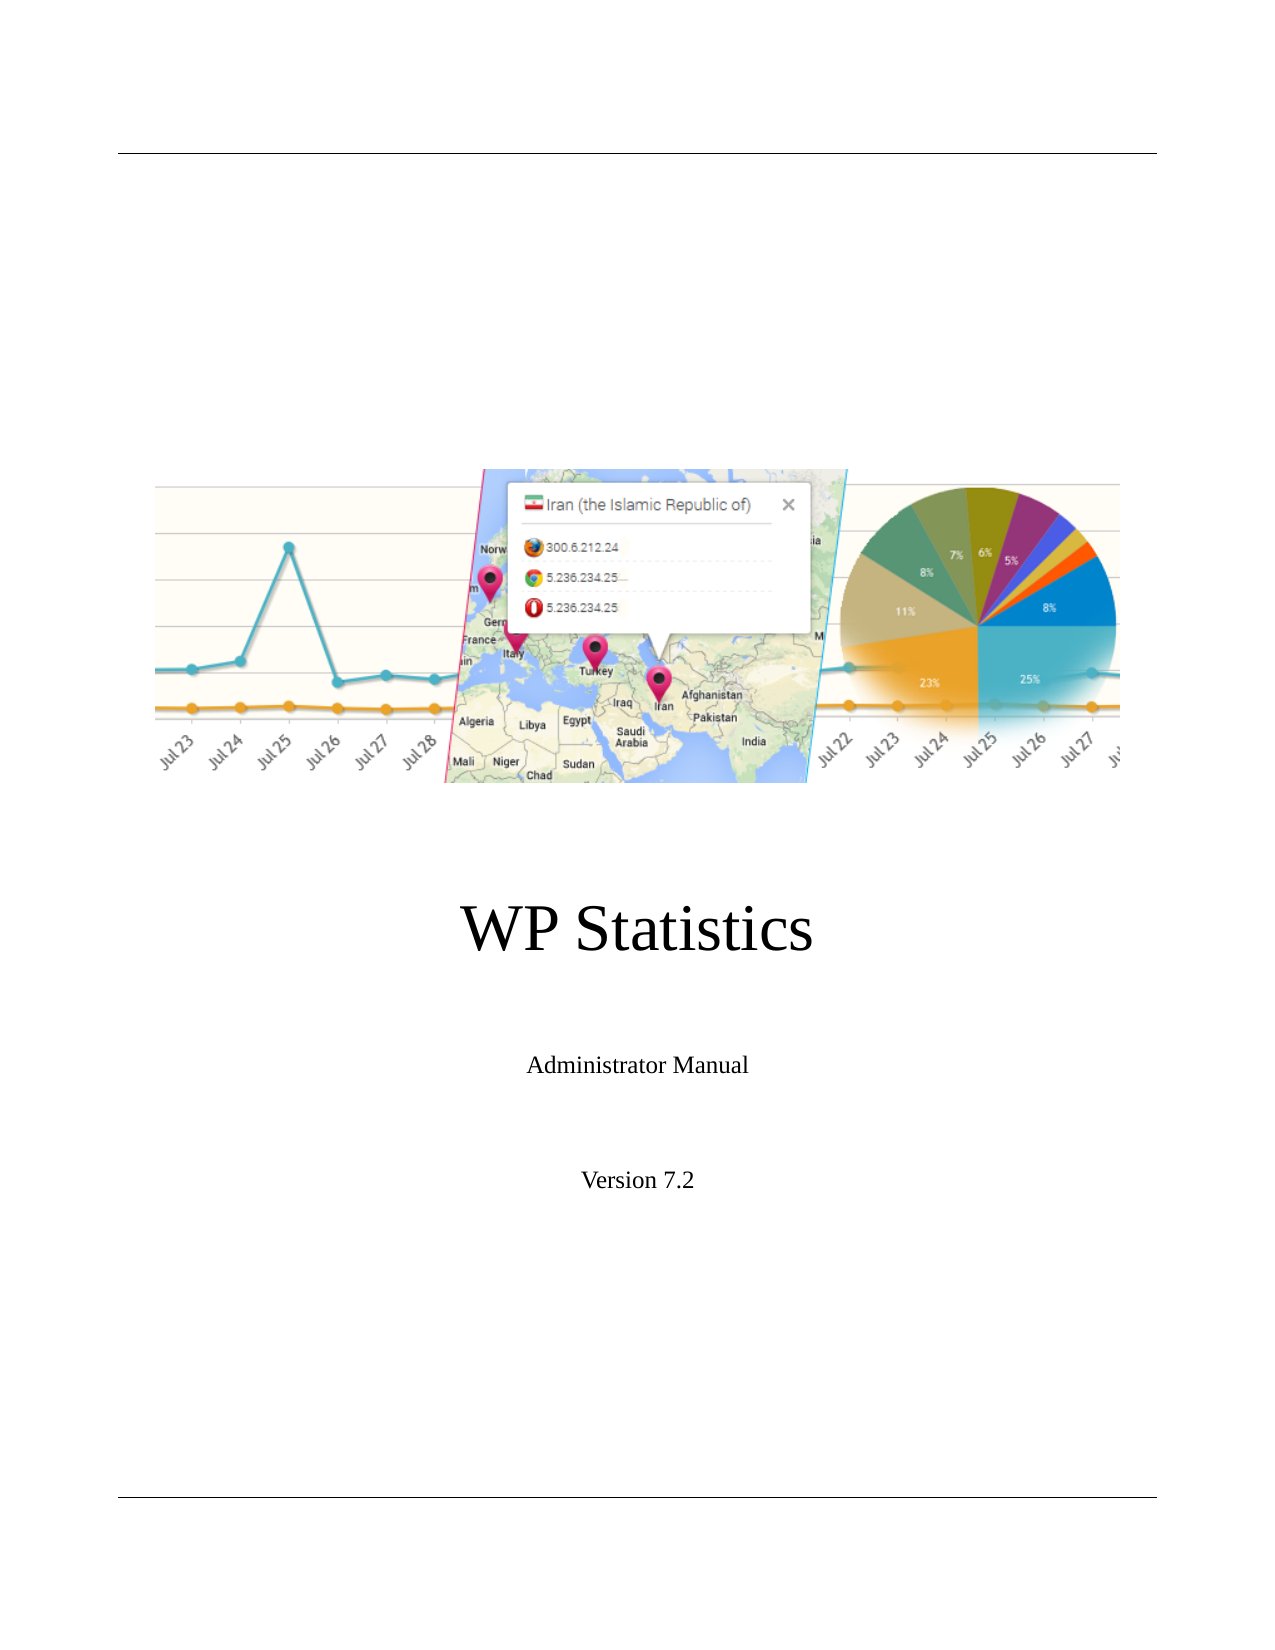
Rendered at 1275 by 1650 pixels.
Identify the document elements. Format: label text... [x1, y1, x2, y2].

picture [155, 469, 1120, 783]
text Administrator Manual [118, 1051, 1157, 1079]
text Version 7.2 [118, 1166, 1157, 1194]
text WP Statistics [118, 888, 1157, 964]
